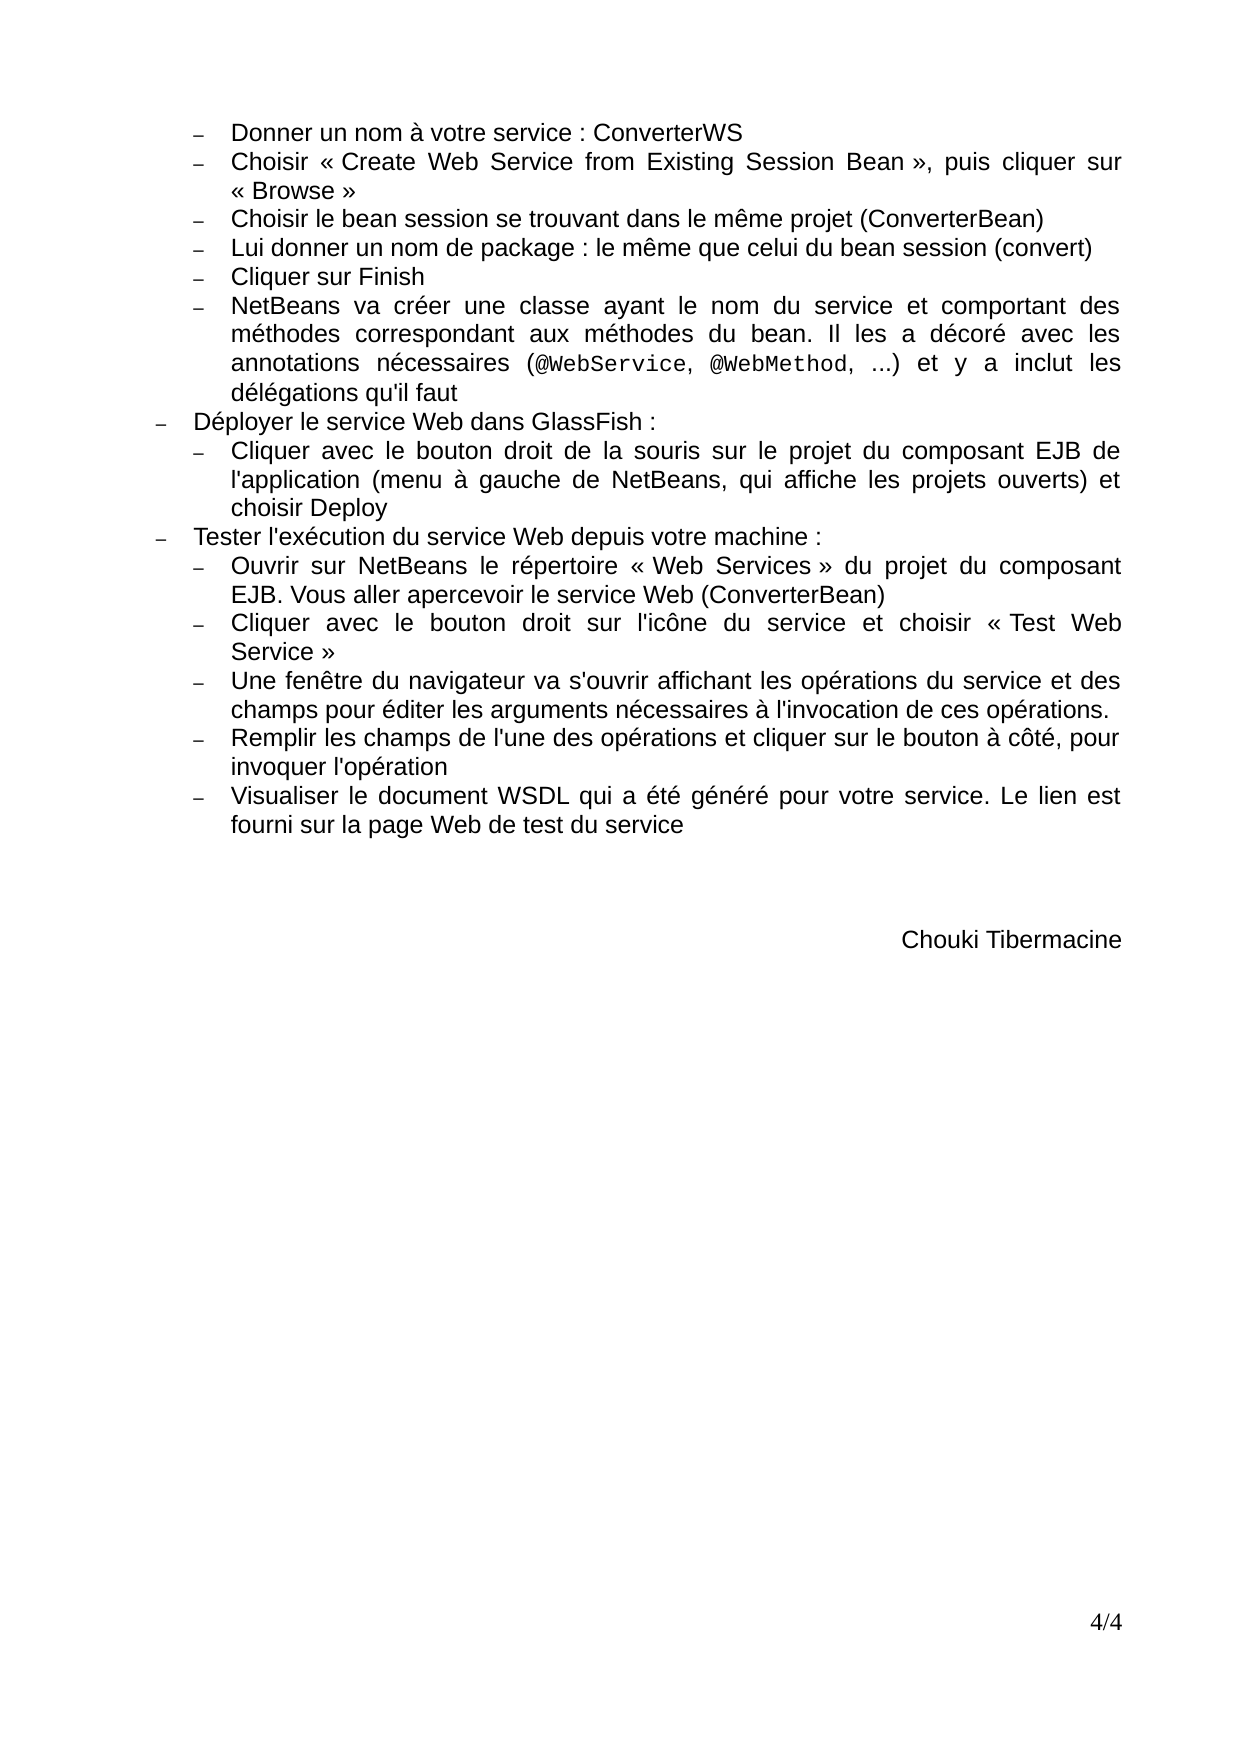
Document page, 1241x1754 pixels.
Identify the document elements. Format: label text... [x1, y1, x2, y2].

list Déployer le service Web dans GlassFish : [156, 407, 1122, 436]
list Tester l'exécution du service Web depuis votre machine : [156, 522, 1122, 551]
list Cliquer avec le bouton droit de la souris sur le projet du composant EJB de l'application (menu à gauche de NetBeans, qui affiche les projets ouverts) et choisir Deploy [193, 436, 1122, 522]
list Ouvrir sur NetBeans le répertoire « Web Services » du projet du composant EJB. Vous aller apercevoir le service Web (ConverterBean) [193, 551, 1122, 608]
list Remplir les champs de l'une des opérations et cliquer sur le bouton à côté, pour invoquer l'opération [193, 723, 1122, 781]
list Cliquer avec le bouton droit sur l'icône du service et choisir « Test Web Service » [193, 608, 1122, 666]
list Visualiser le document WSDL qui a été généré pour votre service. Le lien est fourni sur la page Web de test du service [193, 781, 1122, 838]
list NetBeans va créer une classe ayant le nom du service et comportant des méthodes correspondant aux méthodes du bean. Il les a décoré avec les annotations nécessaires (@WebService, @WebMethod, ...) et y a inclut les délégations qu'il faut [193, 291, 1122, 407]
list Donner un nom à votre service : ConverterWS [193, 118, 1122, 147]
list Cliquer sur Finish [193, 262, 1122, 291]
list Lui donner un nom de package : le même que celui du bean session (convert) [193, 233, 1122, 262]
text Chouki Tibermacine [118, 925, 1122, 953]
list Choisir le bean session se trouvant dans le même projet (ConverterBean) [193, 204, 1122, 233]
list Une fenêtre du navigateur va s'ouvrir affichant les opérations du service et des champs pour éditer les arguments nécessaires à l'invocation de ces opérations. [193, 666, 1122, 723]
list Choisir « Create Web Service from Existing Session Bean », puis cliquer sur « Browse » [193, 147, 1122, 204]
